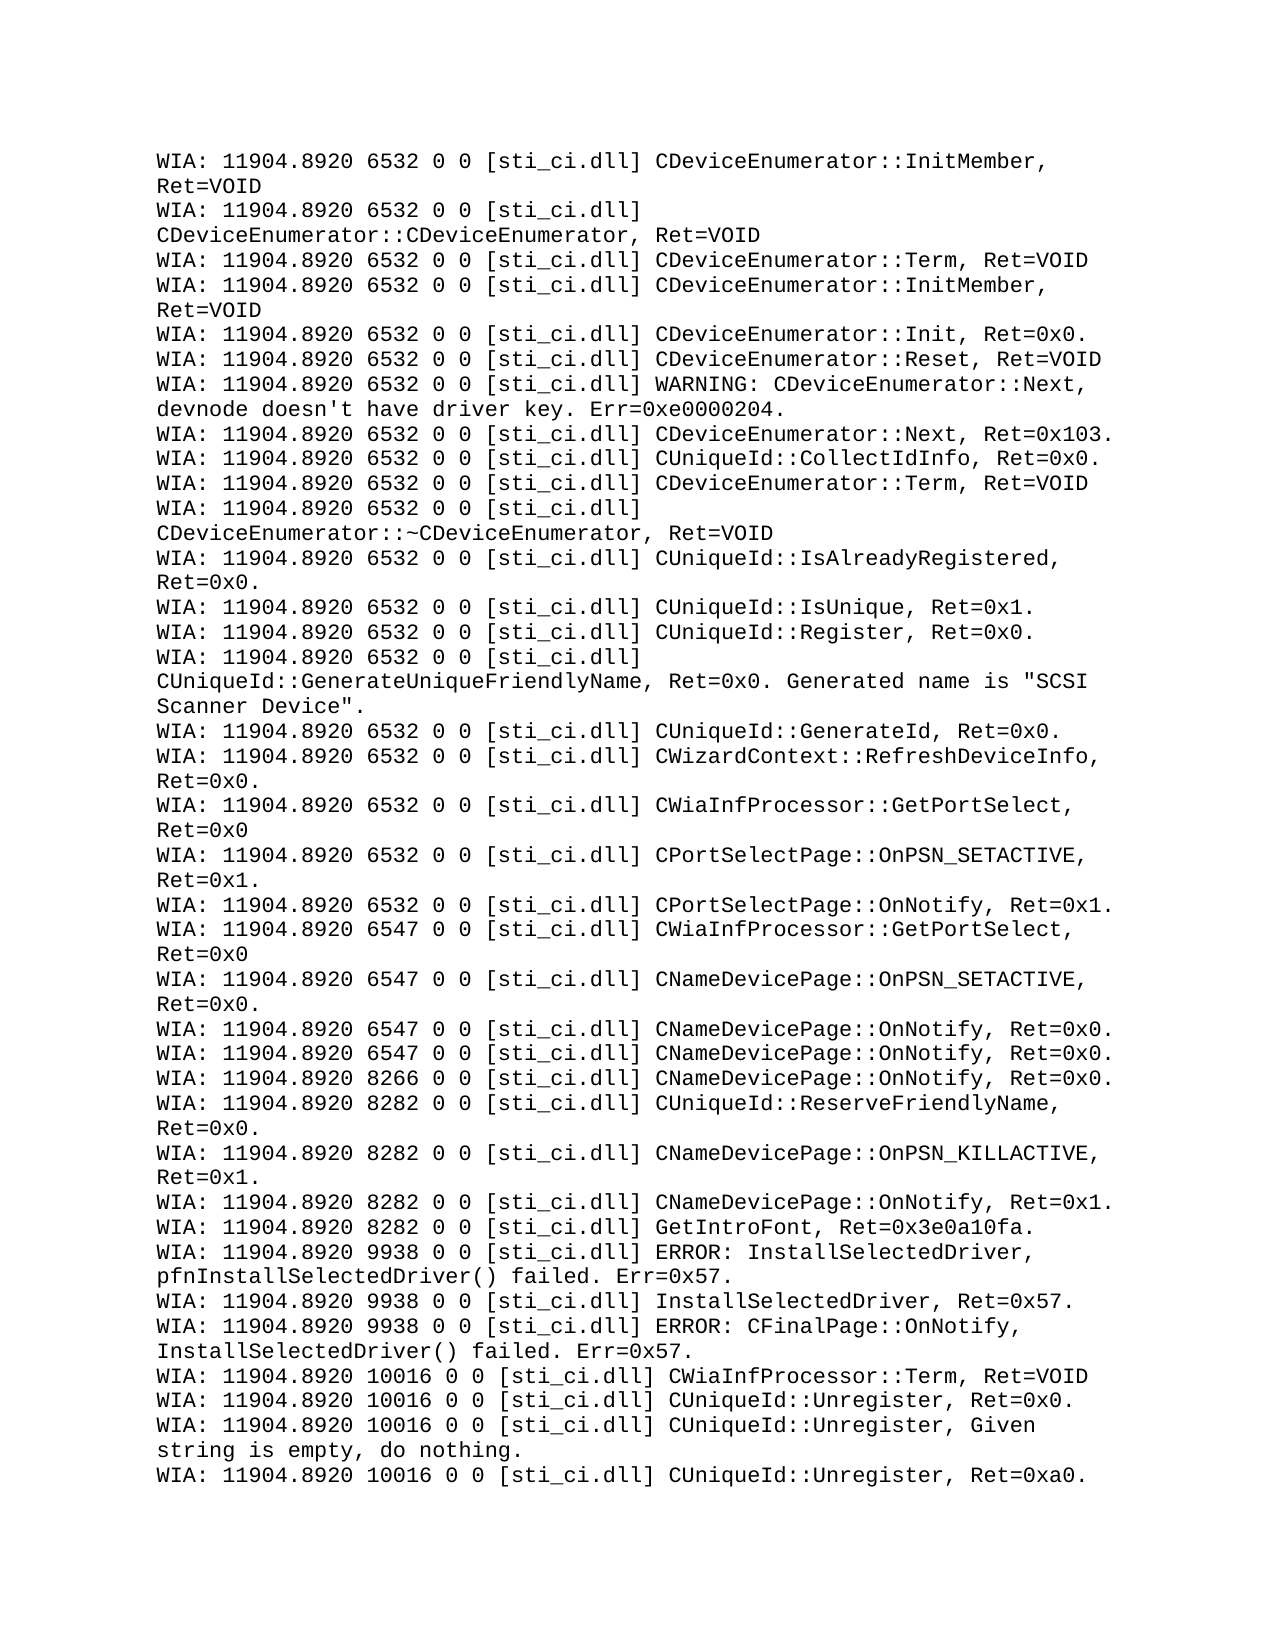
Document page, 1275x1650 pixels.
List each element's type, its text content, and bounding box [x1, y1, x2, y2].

text WIA: 11904.8920 6547 0 0 [sti_ci.dll] CNameDevicePage::OnNotify, Ret=0x0. [156, 1042, 1118, 1067]
text WIA: 11904.8920 6547 0 0 [sti_ci.dll] CWiaInfProcessor::GetPortSelect, Ret=0x0 [156, 918, 1118, 968]
text WIA: 11904.8920 6532 0 0 [sti_ci.dll] CDeviceEnumerator::CDeviceEnumerator, Ret=VOID [156, 199, 1118, 249]
text WIA: 11904.8920 6532 0 0 [sti_ci.dll] CPortSelectPage::OnNotify, Ret=0x1. [156, 894, 1118, 918]
text WIA: 11904.8920 6532 0 0 [sti_ci.dll] CUniqueId::Register, Ret=0x0. [156, 621, 1118, 646]
text WIA: 11904.8920 6532 0 0 [sti_ci.dll] CDeviceEnumerator::InitMember, Ret=VOID [156, 150, 1118, 199]
text WIA: 11904.8920 6532 0 0 [sti_ci.dll] CDeviceEnumerator::Reset, Ret=VOID [156, 348, 1118, 373]
text WIA: 11904.8920 10016 0 0 [sti_ci.dll] CUniqueId::Unregister, Ret=0xa0. [156, 1464, 1118, 1489]
text WIA: 11904.8920 6532 0 0 [sti_ci.dll] WARNING: CDeviceEnumerator::Next, devnode doesn't have driver key. Err=0xe0000204. [156, 373, 1118, 423]
text WIA: 11904.8920 10016 0 0 [sti_ci.dll] CUniqueId::Unregister, Ret=0x0. [156, 1389, 1118, 1414]
text WIA: 11904.8920 6547 0 0 [sti_ci.dll] CNameDevicePage::OnNotify, Ret=0x0. [156, 1018, 1118, 1042]
text WIA: 11904.8920 10016 0 0 [sti_ci.dll] CUniqueId::Unregister, Given string is empty, do nothing. [156, 1414, 1118, 1464]
text WIA: 11904.8920 6532 0 0 [sti_ci.dll] CDeviceEnumerator::Next, Ret=0x103. [156, 423, 1118, 447]
text WIA: 11904.8920 8282 0 0 [sti_ci.dll] CNameDevicePage::OnNotify, Ret=0x1. [156, 1191, 1118, 1216]
text WIA: 11904.8920 6532 0 0 [sti_ci.dll] CWizardContext::RefreshDeviceInfo, Ret=0x0. [156, 745, 1118, 794]
text WIA: 11904.8920 6547 0 0 [sti_ci.dll] CNameDevicePage::OnPSN_SETACTIVE, Ret=0x0. [156, 968, 1118, 1018]
text WIA: 11904.8920 6532 0 0 [sti_ci.dll] CDeviceEnumerator::Init, Ret=0x0. [156, 323, 1118, 348]
text WIA: 11904.8920 8282 0 0 [sti_ci.dll] CNameDevicePage::OnPSN_KILLACTIVE, Ret=0x1. [156, 1142, 1118, 1191]
text WIA: 11904.8920 6532 0 0 [sti_ci.dll] CWiaInfProcessor::GetPortSelect, Ret=0x0 [156, 794, 1118, 844]
text WIA: 11904.8920 6532 0 0 [sti_ci.dll] CUniqueId::IsAlreadyRegistered, Ret=0x0. [156, 547, 1118, 596]
text WIA: 11904.8920 10016 0 0 [sti_ci.dll] CWiaInfProcessor::Term, Ret=VOID [156, 1365, 1118, 1389]
text WIA: 11904.8920 9938 0 0 [sti_ci.dll] InstallSelectedDriver, Ret=0x57. [156, 1290, 1118, 1315]
text WIA: 11904.8920 6532 0 0 [sti_ci.dll] CDeviceEnumerator::Term, Ret=VOID [156, 249, 1118, 274]
text WIA: 11904.8920 9938 0 0 [sti_ci.dll] ERROR: InstallSelectedDriver, pfnInstallSelectedDriver() failed. Err=0x57. [156, 1241, 1118, 1290]
text WIA: 11904.8920 8266 0 0 [sti_ci.dll] CNameDevicePage::OnNotify, Ret=0x0. [156, 1067, 1118, 1092]
text WIA: 11904.8920 8282 0 0 [sti_ci.dll] CUniqueId::ReserveFriendlyName, Ret=0x0. [156, 1092, 1118, 1142]
text WIA: 11904.8920 6532 0 0 [sti_ci.dll] CPortSelectPage::OnPSN_SETACTIVE, Ret=0x1. [156, 844, 1118, 894]
text WIA: 11904.8920 8282 0 0 [sti_ci.dll] GetIntroFont, Ret=0x3e0a10fa. [156, 1216, 1118, 1241]
text WIA: 11904.8920 6532 0 0 [sti_ci.dll] CUniqueId::GenerateUniqueFriendlyName, Ret=0x0. Generated name is "SCSI Scanner Device". [156, 646, 1118, 720]
text WIA: 11904.8920 6532 0 0 [sti_ci.dll] CDeviceEnumerator::Term, Ret=VOID [156, 472, 1118, 497]
text WIA: 11904.8920 6532 0 0 [sti_ci.dll] CDeviceEnumerator::InitMember, Ret=VOID [156, 274, 1118, 323]
text WIA: 11904.8920 6532 0 0 [sti_ci.dll] CUniqueId::IsUnique, Ret=0x1. [156, 596, 1118, 621]
text WIA: 11904.8920 6532 0 0 [sti_ci.dll] CUniqueId::CollectIdInfo, Ret=0x0. [156, 447, 1118, 472]
text WIA: 11904.8920 6532 0 0 [sti_ci.dll] CUniqueId::GenerateId, Ret=0x0. [156, 720, 1118, 745]
text WIA: 11904.8920 6532 0 0 [sti_ci.dll] CDeviceEnumerator::~CDeviceEnumerator, Ret=VOID [156, 497, 1118, 547]
text WIA: 11904.8920 9938 0 0 [sti_ci.dll] ERROR: CFinalPage::OnNotify, InstallSelectedDriver() failed. Err=0x57. [156, 1315, 1118, 1365]
